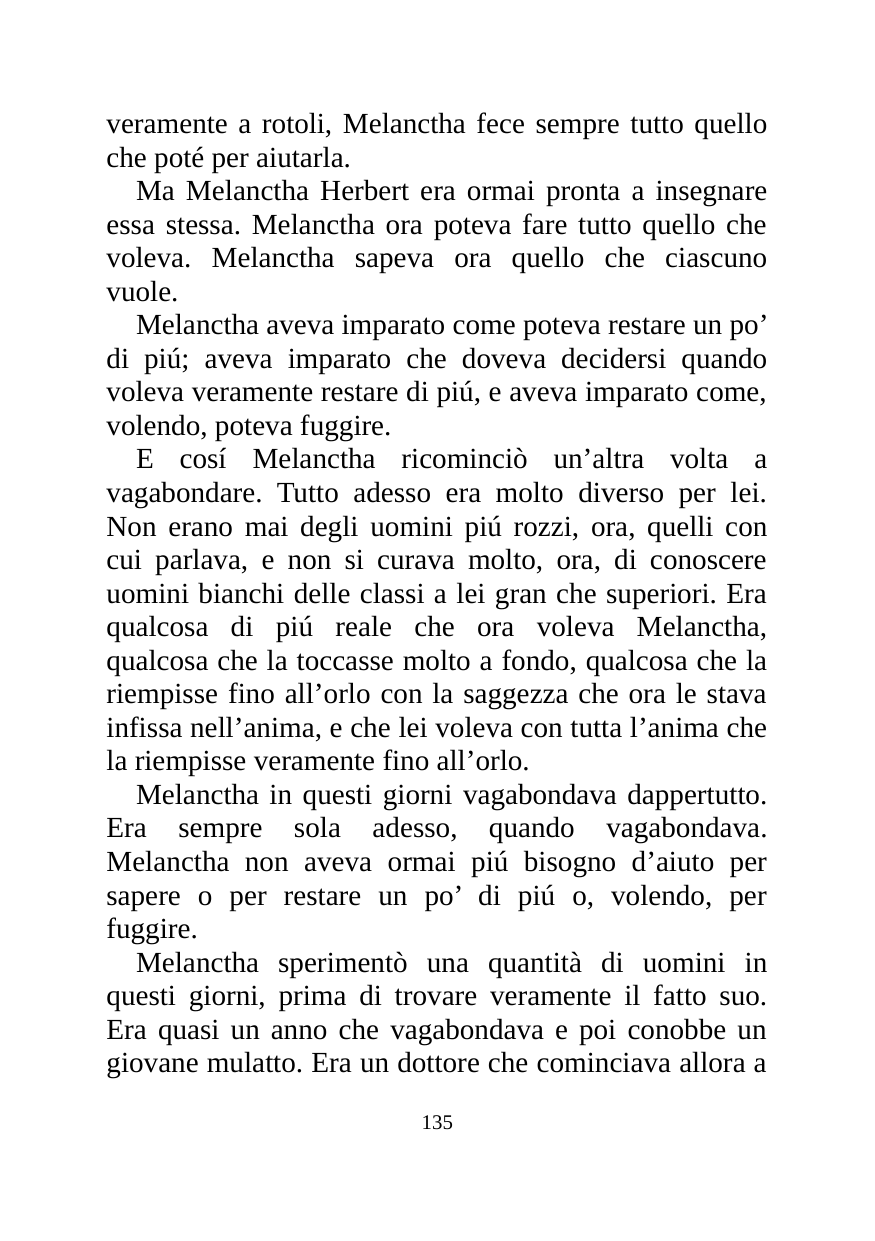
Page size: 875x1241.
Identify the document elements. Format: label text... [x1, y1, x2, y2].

text Ma Melanctha Herbert era ormai pronta a insegnare essa stessa. Melanctha ora poteva fare tutto quello che voleva. Melanctha sapeva ora quello che ciascuno vuole. [106, 173, 768, 307]
text Melanctha in questi giorni vagabondava dappertutto. Era sempre sola adesso, quando vagabondava. Melanctha non aveva ormai piú bisogno d’aiuto per sapere o per restare un po’ di piú o, volendo, per fuggire. [106, 777, 768, 945]
text veramente a rotoli, Melanctha fece sempre tutto quello che poté per aiutarla. [106, 106, 768, 173]
text E cosí Melanctha ricominciò un’altra volta a vagabondare. Tutto adesso era molto diverso per lei. Non erano mai degli uomini piú rozzi, ora, quelli con cui parlava, e non si curava molto, ora, di conoscere uomini bianchi delle classi a lei gran che superiori. Era qualcosa di piú reale che ora voleva Melanctha, qualcosa che la toccasse molto a fondo, qualcosa che la riempisse fino all’orlo con la saggezza che ora le stava infissa nell’anima, e che lei voleva con tutta l’anima che la riempisse veramente fino all’orlo. [106, 442, 768, 777]
text Melanctha sperimentò una quantità di uomini in questi giorni, prima di trovare veramente il fatto suo. Era quasi un anno che vagabondava e poi conobbe un giovane mulatto. Era un dottore che cominciava allora a [106, 945, 768, 1079]
text Melanctha aveva imparato come poteva restare un po’ di piú; aveva imparato che doveva decidersi quando voleva veramente restare di piú, e aveva imparato come, volendo, poteva fuggire. [106, 307, 768, 442]
